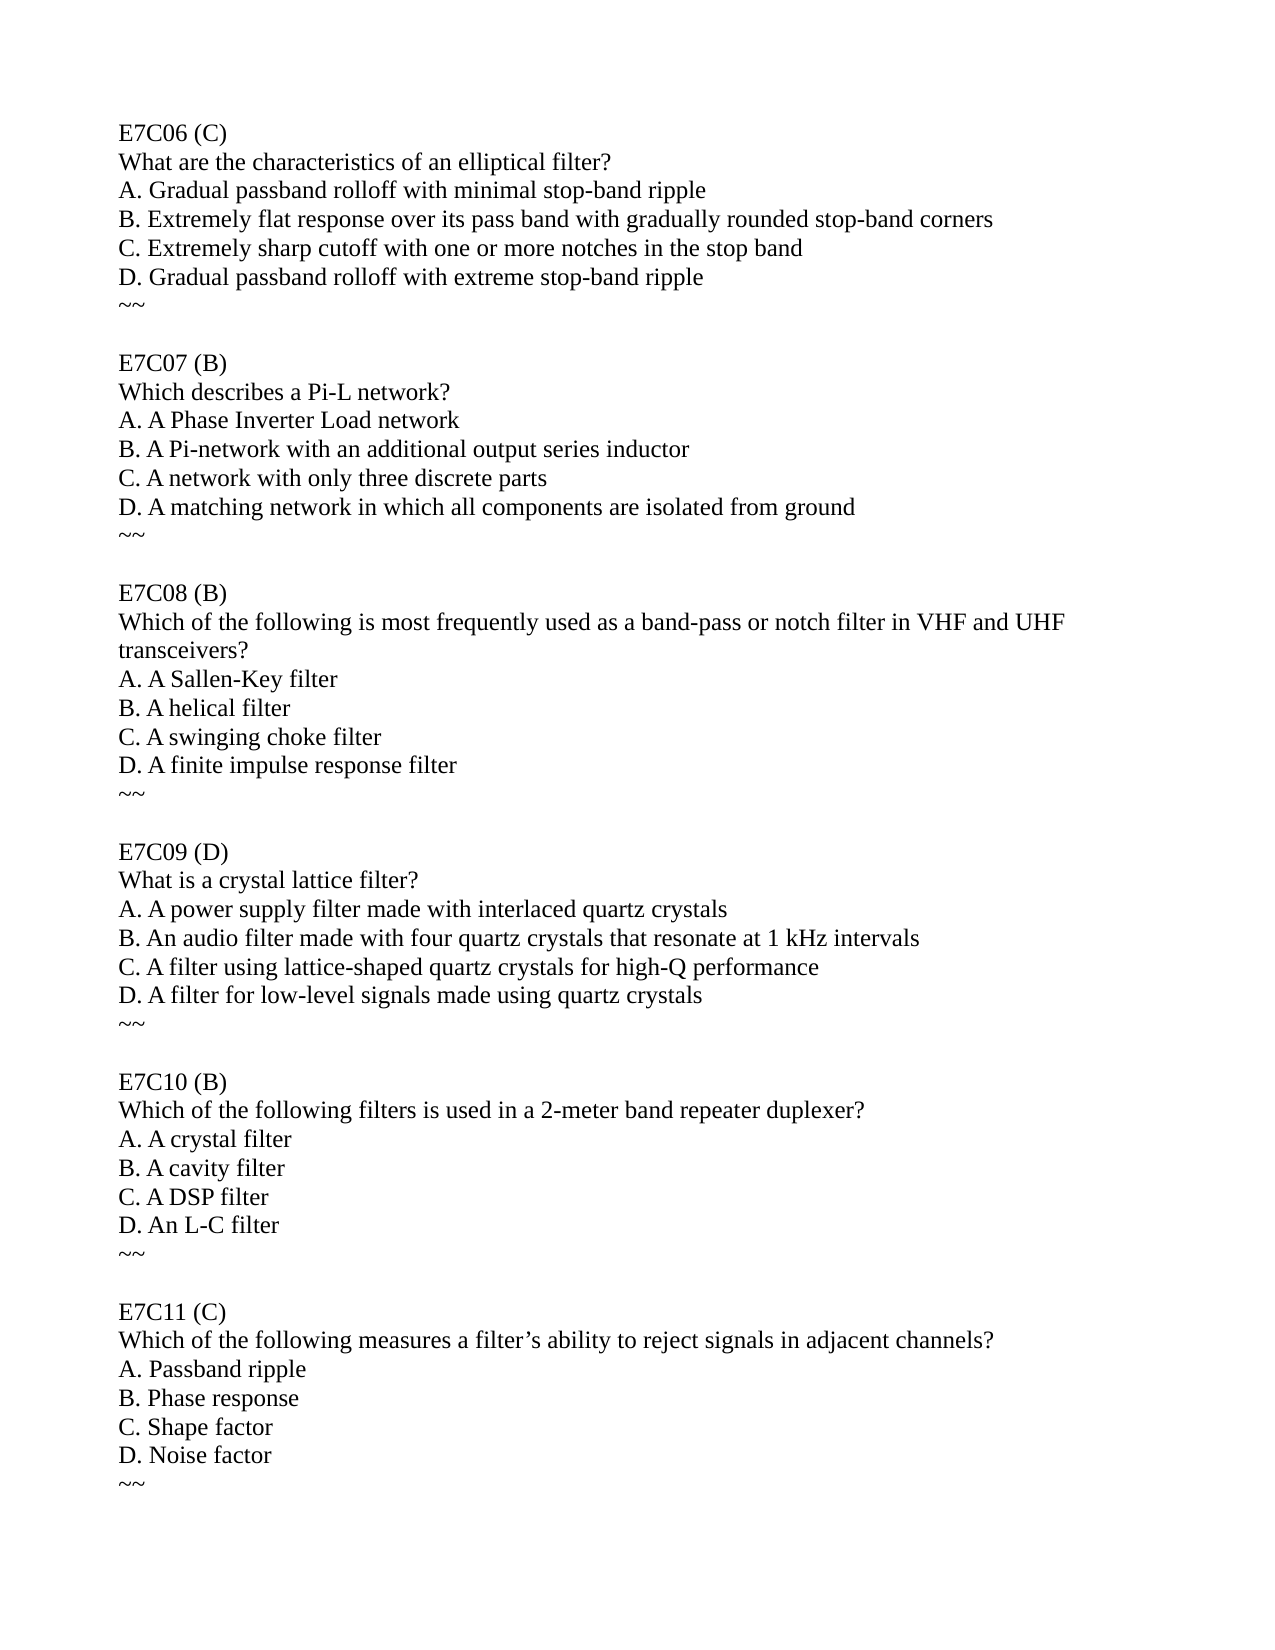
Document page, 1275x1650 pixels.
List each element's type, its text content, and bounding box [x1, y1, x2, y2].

text B. A Pi-network with an additional output series inductor [118, 434, 1157, 463]
text A. A Sallen-Key filter [118, 664, 1157, 693]
text Which describes a Pi-L network? [118, 377, 1157, 406]
text D. A finite impulse response filter [118, 751, 1157, 779]
text E7C09 (D) [118, 837, 1157, 866]
text What is a crystal lattice filter? [118, 866, 1157, 894]
text C. Extremely sharp cutoff with one or more notches in the stop band [118, 233, 1157, 262]
text A. A crystal filter [118, 1124, 1157, 1153]
text E7C11 (C) [118, 1297, 1157, 1326]
text Which of the following measures a filter’s ability to reject signals in adjacent channels? [118, 1326, 1157, 1354]
text C. A DSP filter [118, 1182, 1157, 1211]
text ~~ [118, 1009, 1157, 1038]
text ~~ [118, 521, 1157, 549]
text D. An L-C filter [118, 1211, 1157, 1239]
text A. A power supply filter made with interlaced quartz crystals [118, 894, 1157, 923]
text ~~ [118, 291, 1157, 319]
text E7C07 (B) [118, 348, 1157, 377]
text C. A swinging choke filter [118, 722, 1157, 751]
text A. Passband ripple [118, 1354, 1157, 1383]
text Which of the following filters is used in a 2-meter band repeater duplexer? [118, 1096, 1157, 1124]
text D. A matching network in which all components are isolated from ground [118, 492, 1157, 521]
text A. A Phase Inverter Load network [118, 406, 1157, 434]
text B. A helical filter [118, 693, 1157, 722]
text ~~ [118, 1469, 1157, 1498]
text B. Extremely flat response over its pass band with gradually rounded stop-band corners [118, 204, 1157, 233]
text D. A filter for low-level signals made using quartz crystals [118, 981, 1157, 1009]
text C. A network with only three discrete parts [118, 463, 1157, 492]
text B. Phase response [118, 1383, 1157, 1412]
text Which of the following is most frequently used as a band-pass or notch filter in VHF and UHF transceivers? [118, 607, 1157, 664]
text E7C08 (B) [118, 578, 1157, 607]
text E7C10 (B) [118, 1067, 1157, 1096]
text ~~ [118, 779, 1157, 808]
text D. Noise factor [118, 1441, 1157, 1469]
text E7C06 (C) [118, 118, 1157, 147]
text ~~ [118, 1239, 1157, 1268]
text What are the characteristics of an elliptical filter? [118, 147, 1157, 176]
text A. Gradual passband rolloff with minimal stop-band ripple [118, 176, 1157, 204]
text C. Shape factor [118, 1412, 1157, 1441]
text B. An audio filter made with four quartz crystals that resonate at 1 kHz intervals [118, 923, 1157, 952]
text D. Gradual passband rolloff with extreme stop-band ripple [118, 262, 1157, 291]
text C. A filter using lattice-shaped quartz crystals for high-Q performance [118, 952, 1157, 981]
text B. A cavity filter [118, 1153, 1157, 1182]
